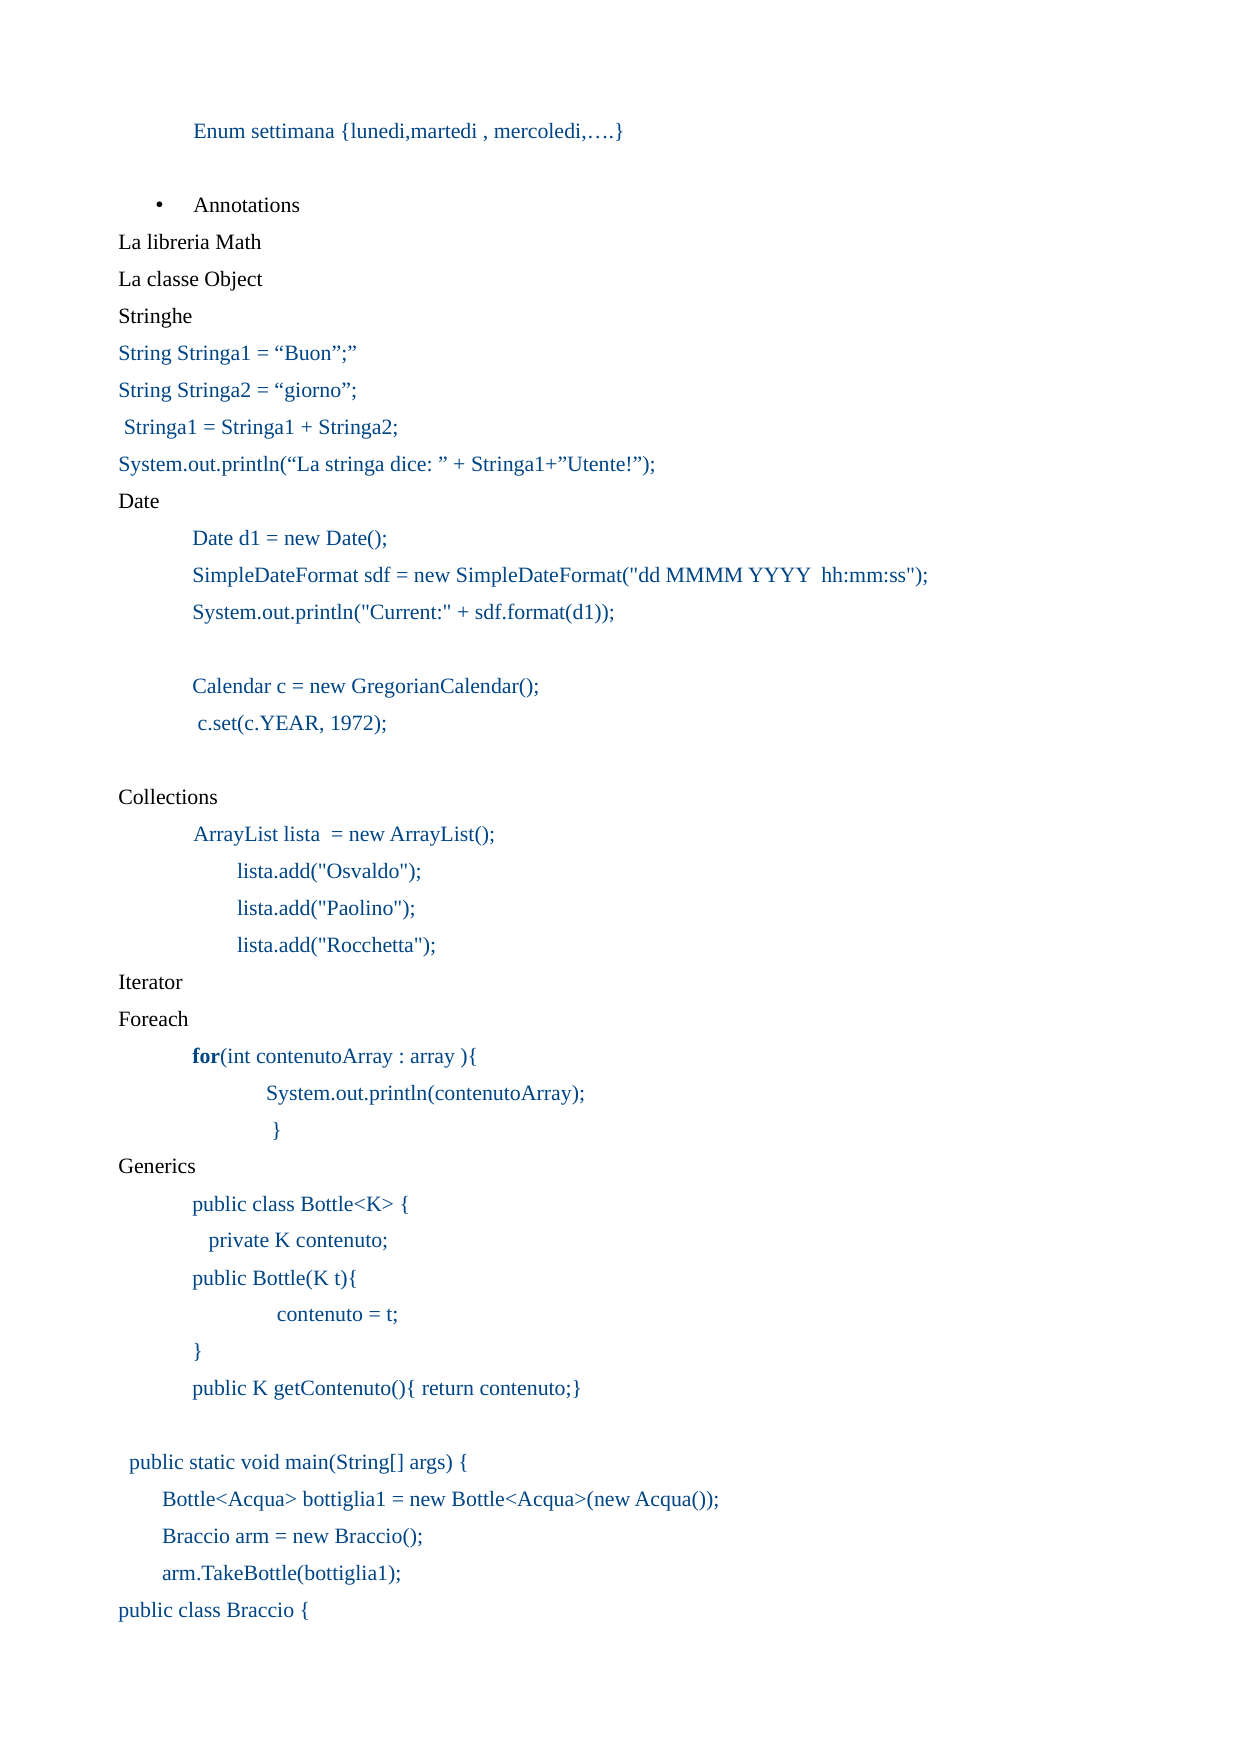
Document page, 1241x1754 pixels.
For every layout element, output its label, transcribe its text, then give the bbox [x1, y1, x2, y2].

text Generics [118, 1153, 1122, 1179]
list ArrayList lista = new ArrayList(); [156, 821, 1122, 846]
text public class Braccio { [118, 1597, 1122, 1622]
text System.out.println("Current:" + sdf.format(d1)); [118, 599, 1122, 624]
text Iterator [118, 969, 1122, 994]
text Foreach [118, 1006, 1122, 1031]
text La libreria Math [118, 229, 1122, 254]
text String Stringa2 = “giorno”; [118, 377, 1122, 402]
text La classe Object [118, 266, 1122, 291]
list lista.add("Paolino"); [156, 895, 1122, 920]
text arm.TakeBottle(bottiglia1); [118, 1560, 1122, 1586]
list Enum settimana {lunedi,martedi , mercoledi,….} [156, 118, 1122, 143]
text for(int contenutoArray : array ){ [118, 1043, 1122, 1068]
text } [118, 1117, 1122, 1142]
text public static void main(String[] args) { [118, 1449, 1122, 1474]
text String Stringa1 = “Buon”;” [118, 340, 1122, 365]
text Calendar c = new GregorianCalendar(); [118, 673, 1122, 698]
text public K getContenuto(){ return contenuto;} [118, 1375, 1122, 1401]
text Bottle<Acqua> bottiglia1 = new Bottle<Acqua>(new Acqua()); [118, 1486, 1122, 1512]
text Braccio arm = new Braccio(); [118, 1523, 1122, 1548]
text Date [118, 488, 1122, 513]
text Stringhe [118, 303, 1122, 328]
text System.out.println(“La stringa dice: ” + Stringa1+”Utente!”); [118, 451, 1122, 476]
text contenuto = t; [118, 1301, 1122, 1327]
text Date d1 = new Date(); [118, 525, 1122, 550]
text Collections [118, 784, 1122, 809]
text public class Bottle<K> { [118, 1191, 1122, 1216]
text c.set(c.YEAR, 1972); [118, 710, 1122, 735]
list lista.add("Rocchetta"); [156, 932, 1122, 957]
text System.out.println(contenutoArray); [118, 1079, 1122, 1105]
text } [118, 1338, 1122, 1364]
text Stringa1 = Stringa1 + Stringa2; [118, 414, 1122, 439]
text private K contenuto; [118, 1227, 1122, 1253]
list lista.add("Osvaldo"); [156, 858, 1122, 883]
text SimpleDateFormat sdf = new SimpleDateFormat("dd MMMM YYYY hh:mm:ss"); [118, 562, 1122, 587]
text public Bottle(K t){ [118, 1264, 1122, 1290]
list Annotations [156, 192, 1122, 217]
